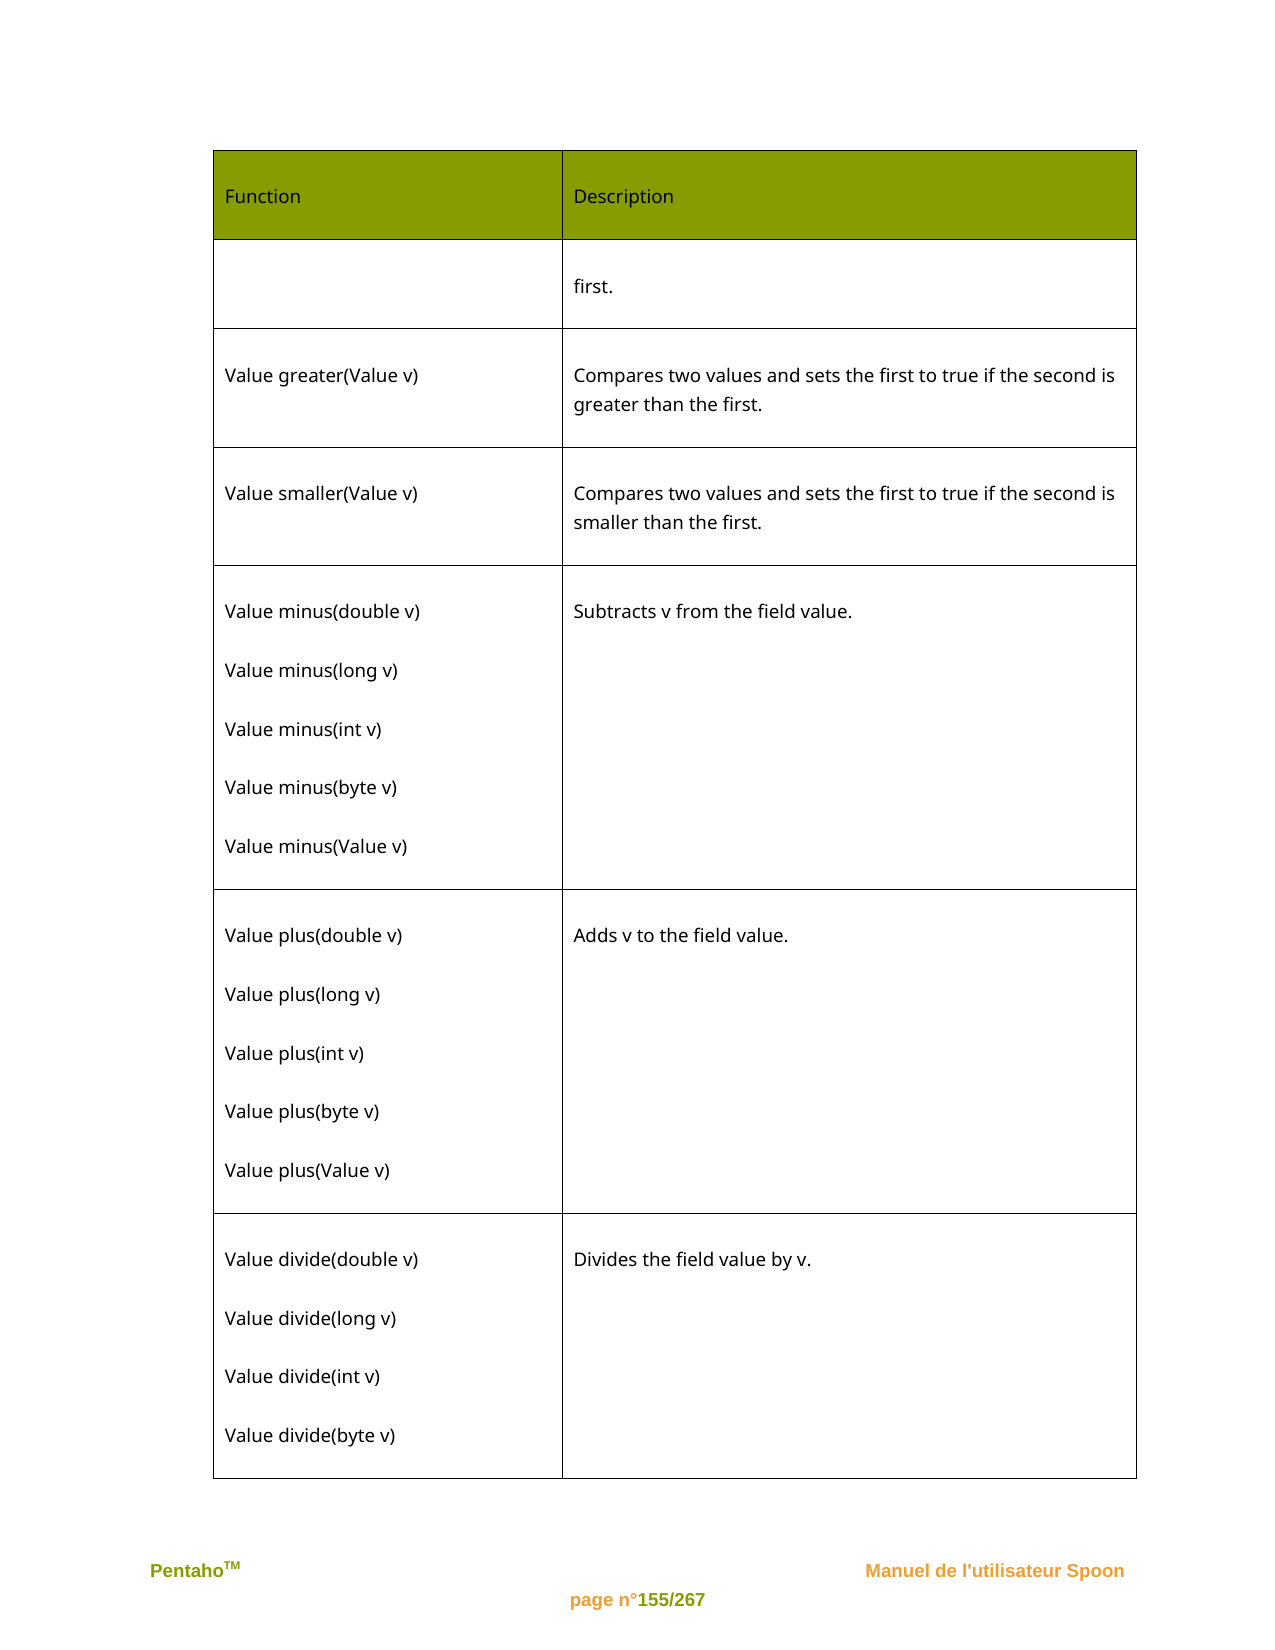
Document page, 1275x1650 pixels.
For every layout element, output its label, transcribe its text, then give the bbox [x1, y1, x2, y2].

table_cell Adds v to the field value. [563, 890, 1136, 1212]
table_cell Value plus(double v) Value plus(long v) Value plus(int v) Value plus(byte v) Value plus(Value v) [214, 890, 562, 1212]
table_cell Subtracts v from the field value. [563, 566, 1136, 889]
table_cell Value smaller(Value v) [214, 448, 562, 565]
table_cell Value greater(Value v) [214, 329, 562, 447]
table_header Description [563, 151, 1136, 239]
table_cell Compares two values and sets the first to true if the second is greater than the first. [563, 329, 1136, 447]
table_cell Value divide(double v) Value divide(long v) Value divide(int v) Value divide(byte v) [214, 1214, 562, 1478]
table_cell [214, 240, 562, 328]
table_cell first. [563, 240, 1136, 328]
table_header Function [214, 151, 562, 239]
table_cell Value minus(double v) Value minus(long v) Value minus(int v) Value minus(byte v) Value minus(Value v) [214, 566, 562, 889]
table_cell Divides the field value by v. [563, 1214, 1136, 1478]
table_cell Compares two values and sets the first to true if the second is smaller than the first. [563, 448, 1136, 565]
